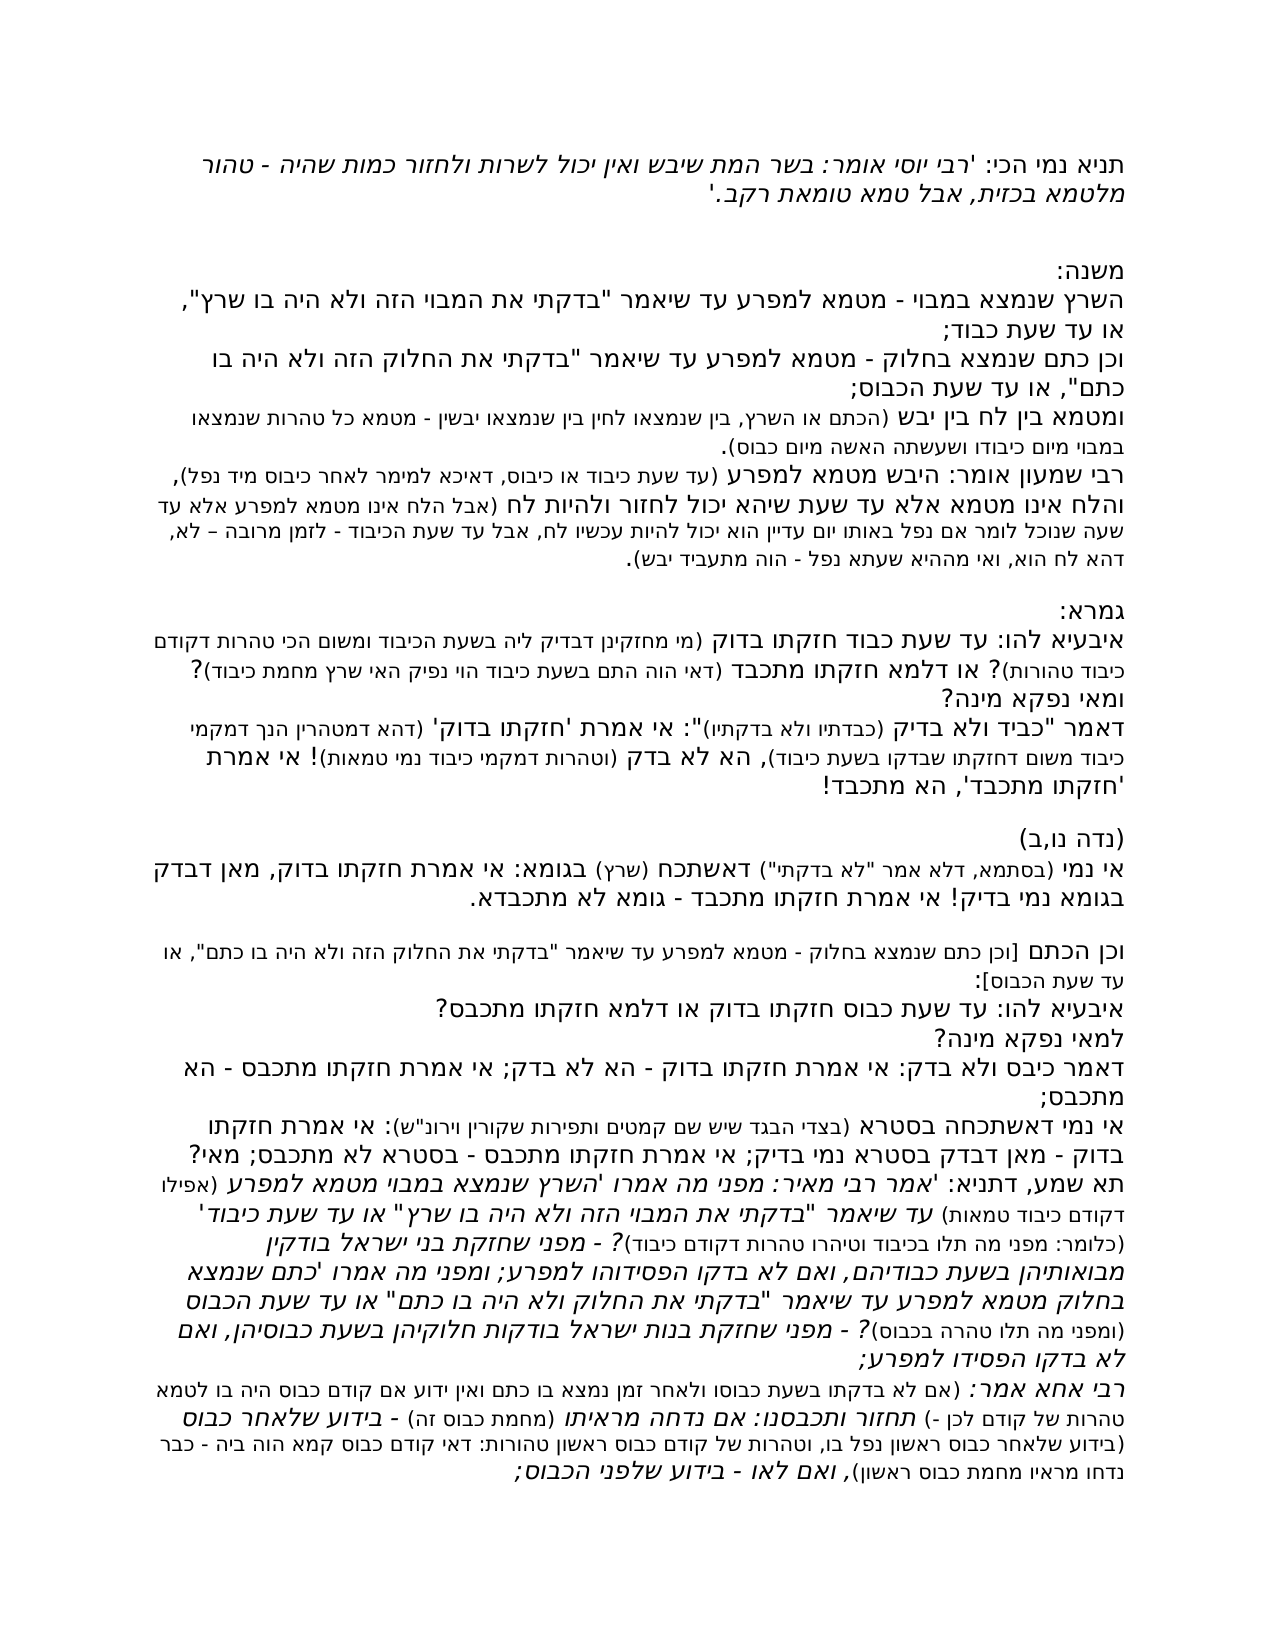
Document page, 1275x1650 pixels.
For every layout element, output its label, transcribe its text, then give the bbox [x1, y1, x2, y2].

text ומאי נפקא מינה? [150, 684, 1125, 713]
text למאי נפקא מינה? [150, 1024, 1125, 1053]
text אי נמי דאשתכחה בסטרא (בצדי הבגד שיש שם קמטים ותפירות שקורין וירונ"ש): אי אמרת חזקתו בדוק - מאן דבדק בסטרא נמי בדיק; אי אמרת חזקתו מתכבס - בסטרא לא מתכבס; מאי? [150, 1111, 1125, 1169]
text תא שמע, דתניא: 'אמר רבי מאיר: מפני מה אמרו 'השרץ שנמצא במבוי מטמא למפרע (אפילו דקודם כיבוד טמאות) עד שיאמר "בדקתי את המבוי הזה ולא היה בו שרץ" או עד שעת כיבוד' (כלומר: מפני מה תלו בכיבוד וטיהרו טהרות דקודם כיבוד)? - מפני שחזקת בני ישראל בודקין מבואותיהן בשעת כבודיהם, ואם לא בדקו הפסידוהו למפרע; ומפני מה אמרו 'כתם שנמצא בחלוק מטמא למפרע עד שיאמר "בדקתי את החלוק ולא היה בו כתם" או עד שעת הכבוס (ומפני מה תלו טהרה בכבוס)? - מפני שחזקת בנות ישראל בודקות חלוקיהן בשעת כבוסיהן, ואם לא בדקו הפסידו למפרע; [150, 1169, 1125, 1374]
text דאמר "כביד ולא בדיק (כבדתיו ולא בדקתיו)": אי אמרת 'חזקתו בדוק' (דהא דמטהרין הנך דמקמי כיבוד משום דחזקתו שבדקו בשעת כיבוד), הא לא בדק (וטהרות דמקמי כיבוד נמי טמאות)! אי אמרת 'חזקתו מתכבד', הא מתכבד! [150, 713, 1125, 801]
text אי נמי (בסתמא, דלא אמר "לא בדקתי") דאשתכח (שרץ) בגומא: אי אמרת חזקתו בדוק, מאן דבדק בגומא נמי בדיק! אי אמרת חזקתו מתכבד - גומא לא מתכבדא. [150, 854, 1125, 912]
text משנה: [150, 256, 1125, 286]
text (נדה נו,ב) [150, 825, 1125, 854]
text דאמר כיבס ולא בדק: אי אמרת חזקתו בדוק - הא לא בדק; אי אמרת חזקתו מתכבס - הא מתכבס; [150, 1053, 1125, 1111]
text השרץ שנמצא במבוי - מטמא למפרע עד שיאמר "בדקתי את המבוי הזה ולא היה בו שרץ", או עד שעת כבוד; [150, 286, 1125, 344]
text תניא נמי הכי: 'רבי יוסי אומר: בשר המת שיבש ואין יכול לשרות ולחזור כמות שהיה - טהור מלטמא בכזית, אבל טמא טומאת רקב.' [150, 150, 1125, 208]
text וכן כתם שנמצא בחלוק - מטמא למפרע עד שיאמר "בדקתי את החלוק הזה ולא היה בו כתם", או עד שעת הכבוס; [150, 344, 1125, 402]
text גמרא: [150, 596, 1125, 626]
text וכן הכתם [וכן כתם שנמצא בחלוק - מטמא למפרע עד שיאמר "בדקתי את החלוק הזה ולא היה בו כתם", או עד שעת הכבוס]: [150, 936, 1125, 994]
text איבעיא להו: עד שעת כבוד חזקתו בדוק (מי מחזקינן דבדיק ליה בשעת הכיבוד ומשום הכי טהרות דקודם כיבוד טהורות)? או דלמא חזקתו מתכבד (דאי הוה התם בשעת כיבוד הוי נפיק האי שרץ מחמת כיבוד)? [150, 626, 1125, 684]
text ומטמא בין לח בין יבש (הכתם או השרץ, בין שנמצאו לחין בין שנמצאו יבשין - מטמא כל טהרות שנמצאו במבוי מיום כיבודו ושעשתה האשה מיום כבוס). [150, 402, 1125, 461]
text רבי שמעון אומר: היבש מטמא למפרע (עד שעת כיבוד או כיבוס, דאיכא למימר לאחר כיבוס מיד נפל), והלח אינו מטמא אלא עד שעת שיהא יכול לחזור ולהיות לח (אבל הלח אינו מטמא למפרע אלא עד שעה שנוכל לומר אם נפל באותו יום עדיין הוא יכול להיות עכשיו לח, אבל עד שעת הכיבוד - לזמן מרובה – לא, דהא לח הוא, ואי מההיא שעתא נפל - הוה מתעביד יבש). [150, 461, 1125, 572]
text רבי אחא אמר: (אם לא בדקתו בשעת כבוסו ולאחר זמן נמצא בו כתם ואין ידוע אם קודם כבוס היה בו לטמא טהרות של קודם לכן -) תחזור ותכבסנו: אם נדחה מראיתו (מחמת כבוס זה) - בידוע שלאחר כבוס (בידוע שלאחר כבוס ראשון נפל בו, וטהרות של קודם כבוס ראשון טהורות: דאי קודם כבוס קמא הוה ביה - כבר נדחו מראיו מחמת כבוס ראשון), ואם לאו - בידוע שלפני הכבוס; [150, 1374, 1125, 1486]
text איבעיא להו: עד שעת כבוס חזקתו בדוק או דלמא חזקתו מתכבס? [150, 994, 1125, 1024]
